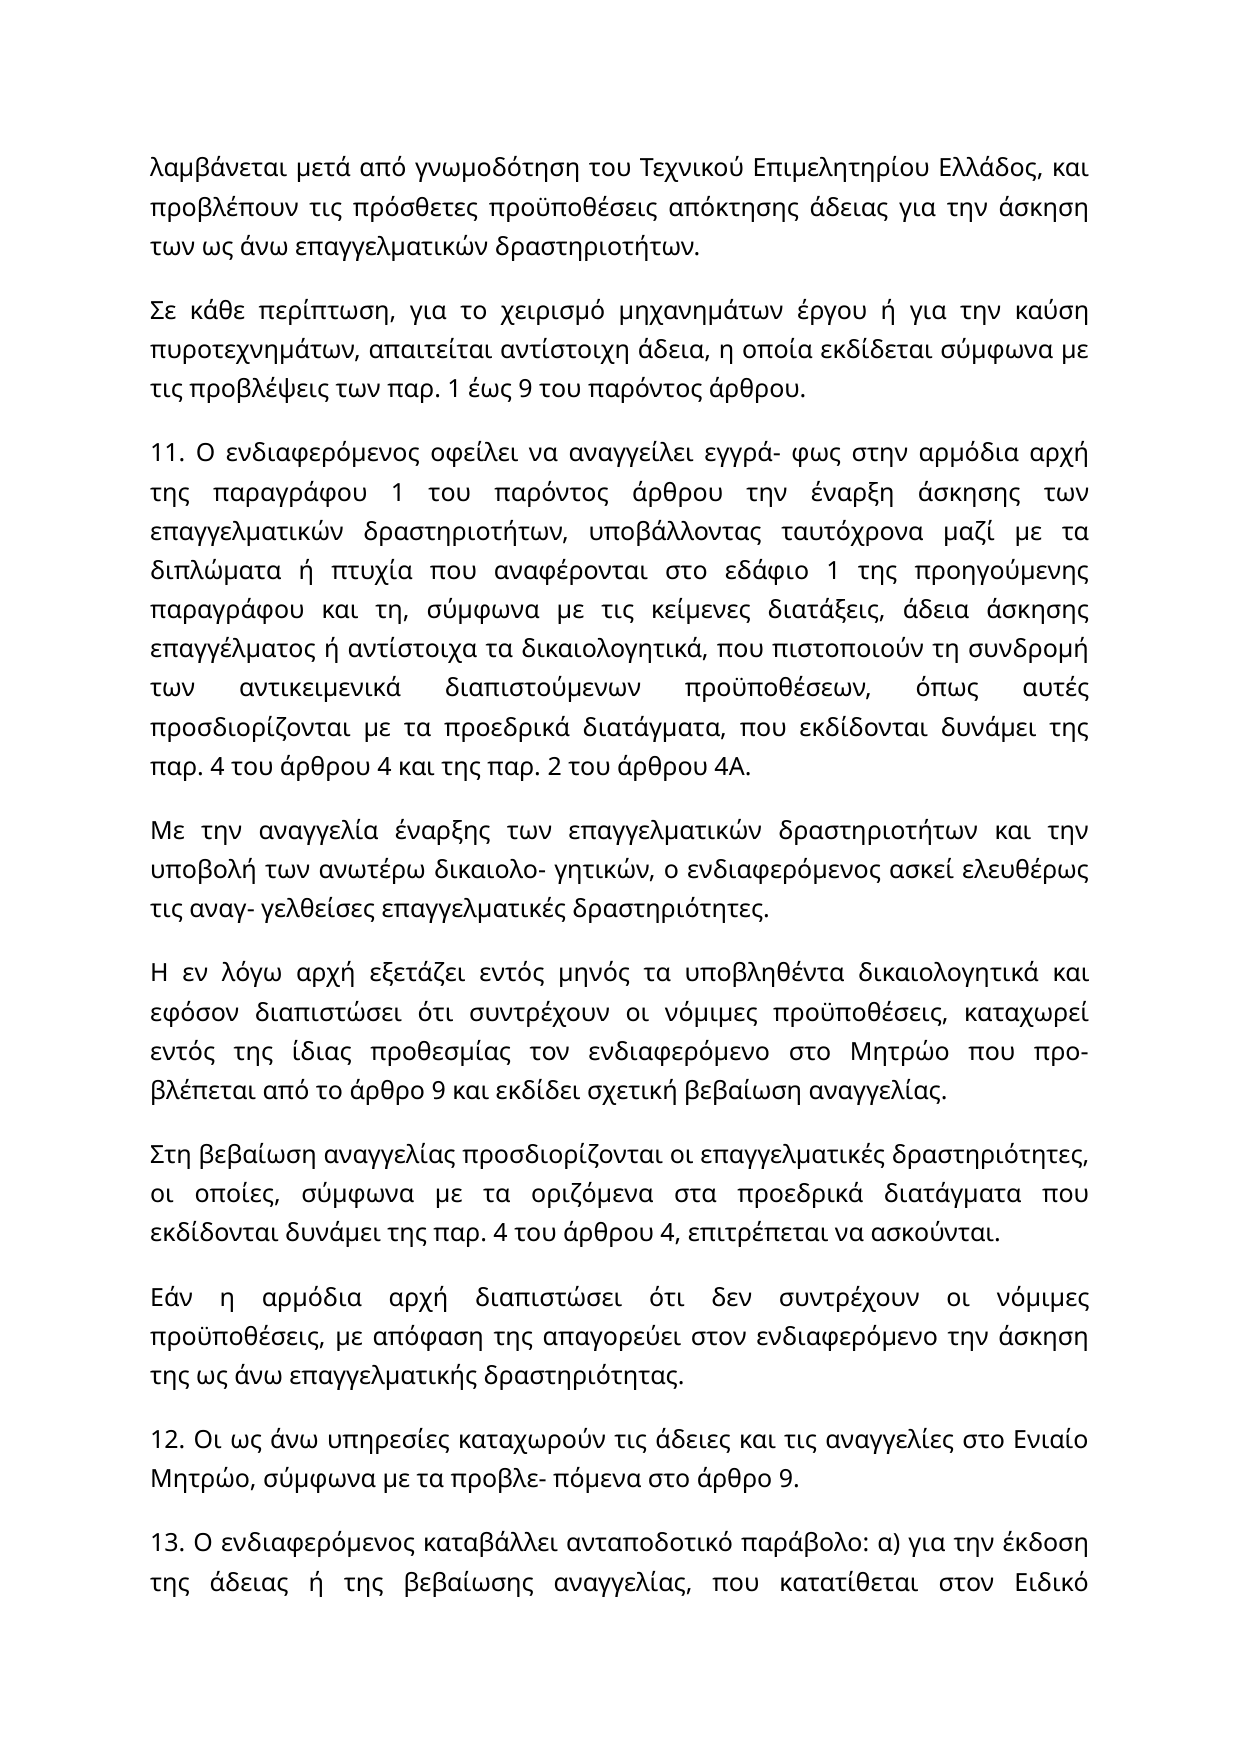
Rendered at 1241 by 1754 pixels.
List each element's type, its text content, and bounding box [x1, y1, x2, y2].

text 11. Ο ενδιαφερόμενος οφείλει να αναγγείλει εγγρά- φως στην αρμόδια αρχή της παραγράφου 1 του παρόντος άρθρου την έναρξη άσκησης των επαγγελματικών δραστηριοτήτων, υποβάλλοντας ταυτόχρονα μαζί με τα διπλώματα ή πτυχία που αναφέρονται στο εδάφιο 1 της προηγούμενης παραγράφου και τη, σύμφωνα με τις κείμενες διατάξεις, άδεια άσκησης επαγγέλματος ή αντίστοιχα τα δικαιολογητικά, που πιστοποιούν τη συνδρομή των αντικειμενικά διαπιστούμενων προϋποθέσεων, όπως αυτές προσδιορίζονται με τα προεδρικά διατάγματα, που εκδίδονται δυνάμει της παρ. 4 του άρθρου 4 και της παρ. 2 του άρθρου 4Α. [150, 435, 1090, 782]
text Εάν η αρμόδια αρχή διαπιστώσει ότι δεν συντρέχουν οι νόμιμες προϋποθέσεις, με απόφαση της απαγορεύει στον ενδιαφερόμενο την άσκηση της ως άνω επαγγελματικής δραστηριότητας. [150, 1279, 1090, 1392]
text Με την αναγγελία έναρξης των επαγγελματικών δραστηριοτήτων και την υποβολή των ανωτέρω δικαιολο- γητικών, ο ενδιαφερόμενος ασκεί ελευθέρως τις αναγ- γελθείσες επαγγελματικές δραστηριότητες. [150, 812, 1090, 925]
text Στη βεβαίωση αναγγελίας προσδιορίζονται οι επαγγελματικές δραστηριότητες, οι οποίες, σύμφωνα με τα οριζόμενα στα προεδρικά διατάγματα που εκδίδονται δυνάμει της παρ. 4 του άρθρου 4, επιτρέπεται να ασκούνται. [150, 1137, 1090, 1249]
text λαμβάνεται μετά από γνωμοδότηση του Τεχνικού Επιμελητηρίου Ελλάδος, και προβλέπουν τις πρόσθετες προϋποθέσεις απόκτησης άδειας για την άσκηση των ως άνω επαγγελματικών δραστηριοτήτων. [150, 150, 1090, 262]
text Η εν λόγω αρχή εξετάζει εντός μηνός τα υποβληθέντα δικαιολογητικά και εφόσον διαπιστώσει ότι συντρέχουν οι νόμιμες προϋποθέσεις, καταχωρεί εντός της ίδιας προθεσμίας τον ενδιαφερόμενο στο Μητρώο που προ- βλέπεται από το άρθρο 9 και εκδίδει σχετική βεβαίωση αναγγελίας. [150, 955, 1090, 1107]
text 13. Ο ενδιαφερόμενος καταβάλλει ανταποδοτικό παράβολο: α) για την έκδοση της άδειας ή της βεβαίωσης αναγγελίας, που κατατίθεται στον Ειδικό [150, 1525, 1090, 1598]
text Σε κάθε περίπτωση, για το χειρισμό μηχανημάτων έργου ή για την καύση πυροτεχνημάτων, απαιτείται αντίστοιχη άδεια, η οποία εκδίδεται σύμφωνα με τις προβλέψεις των παρ. 1 έως 9 του παρόντος άρθρου. [150, 292, 1090, 405]
text 12. Οι ως άνω υπηρεσίες καταχωρούν τις άδειες και τις αναγγελίες στο Ενιαίο Μητρώο, σύμφωνα με τα προβλε- πόμενα στο άρθρο 9. [150, 1422, 1090, 1495]
